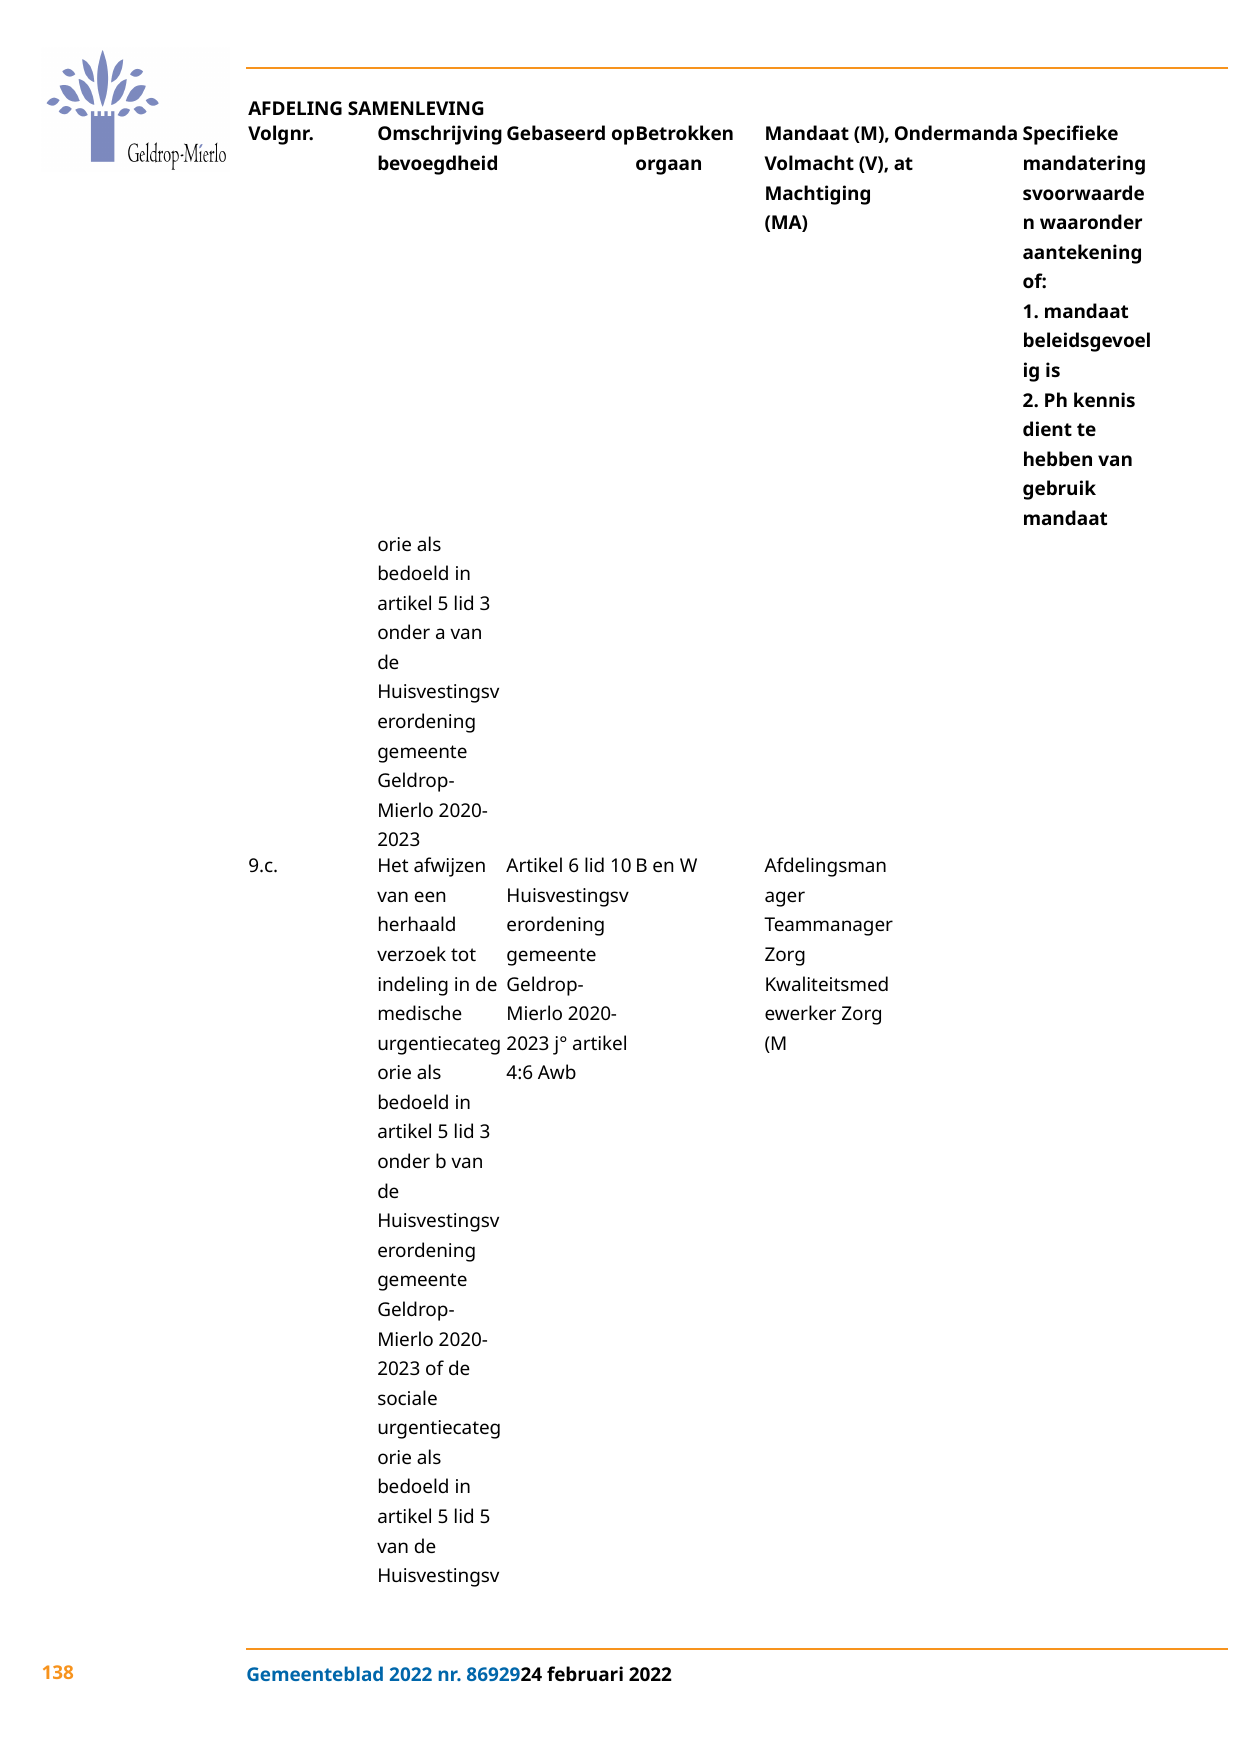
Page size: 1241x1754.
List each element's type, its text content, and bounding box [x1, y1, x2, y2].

table_cell [635, 531, 764, 852]
table_cell Omschrijving bevoegdheid [377, 121, 506, 531]
table_cell [894, 531, 1022, 852]
table_cell [506, 531, 635, 852]
table_cell Volgnr. [248, 121, 377, 531]
table_cell Gebaseerd op [506, 121, 635, 531]
table_cell Ondermandaat [894, 121, 1022, 531]
table_cell 9.c. [248, 853, 377, 1588]
table_cell [894, 853, 1022, 1588]
table_cell B en W [635, 853, 764, 1588]
table_cell orie als bedoeld in artikel 5 lid 3 onder a van de Huisvestingsverordening gemeente Geldrop-Mierlo 2020-2023 [377, 531, 506, 852]
table_cell Afdelingsmanager Teammanager Zorg Kwaliteitsmedewerker Zorg (M [764, 853, 893, 1588]
table_cell Het afwijzen van een herhaald verzoek tot indeling in de medische urgentiecategorie als bedoeld in artikel 5 lid 3 onder b van de Huisvestingsverordening gemeente Geldrop-Mierlo 2020-2023 of de sociale urgentiecategorie als bedoeld in artikel 5 lid 5 van de Huisvestingsv [377, 853, 506, 1588]
table_cell [764, 531, 893, 852]
table_cell Specifieke mandateringsvoorwaarden waaronder aantekening of: 1. mandaat beleidsgevoelig is 2. Ph kennis dient te hebben van gebruik mandaat [1023, 121, 1152, 531]
table_cell Betrokken orgaan [635, 121, 764, 531]
table_cell [1023, 853, 1152, 1588]
table_cell [248, 531, 377, 852]
table_cell Mandaat (M), Volmacht (V), Machtiging (MA) [764, 121, 893, 531]
picture [41, 47, 231, 172]
table_cell [1023, 531, 1152, 852]
table_header AFDELING SAMENLEVING [248, 95, 1152, 121]
table_cell Artikel 6 lid 10 Huisvestingsverordening gemeente Geldrop-Mierlo 2020-2023 j° artikel 4:6 Awb [506, 853, 635, 1588]
